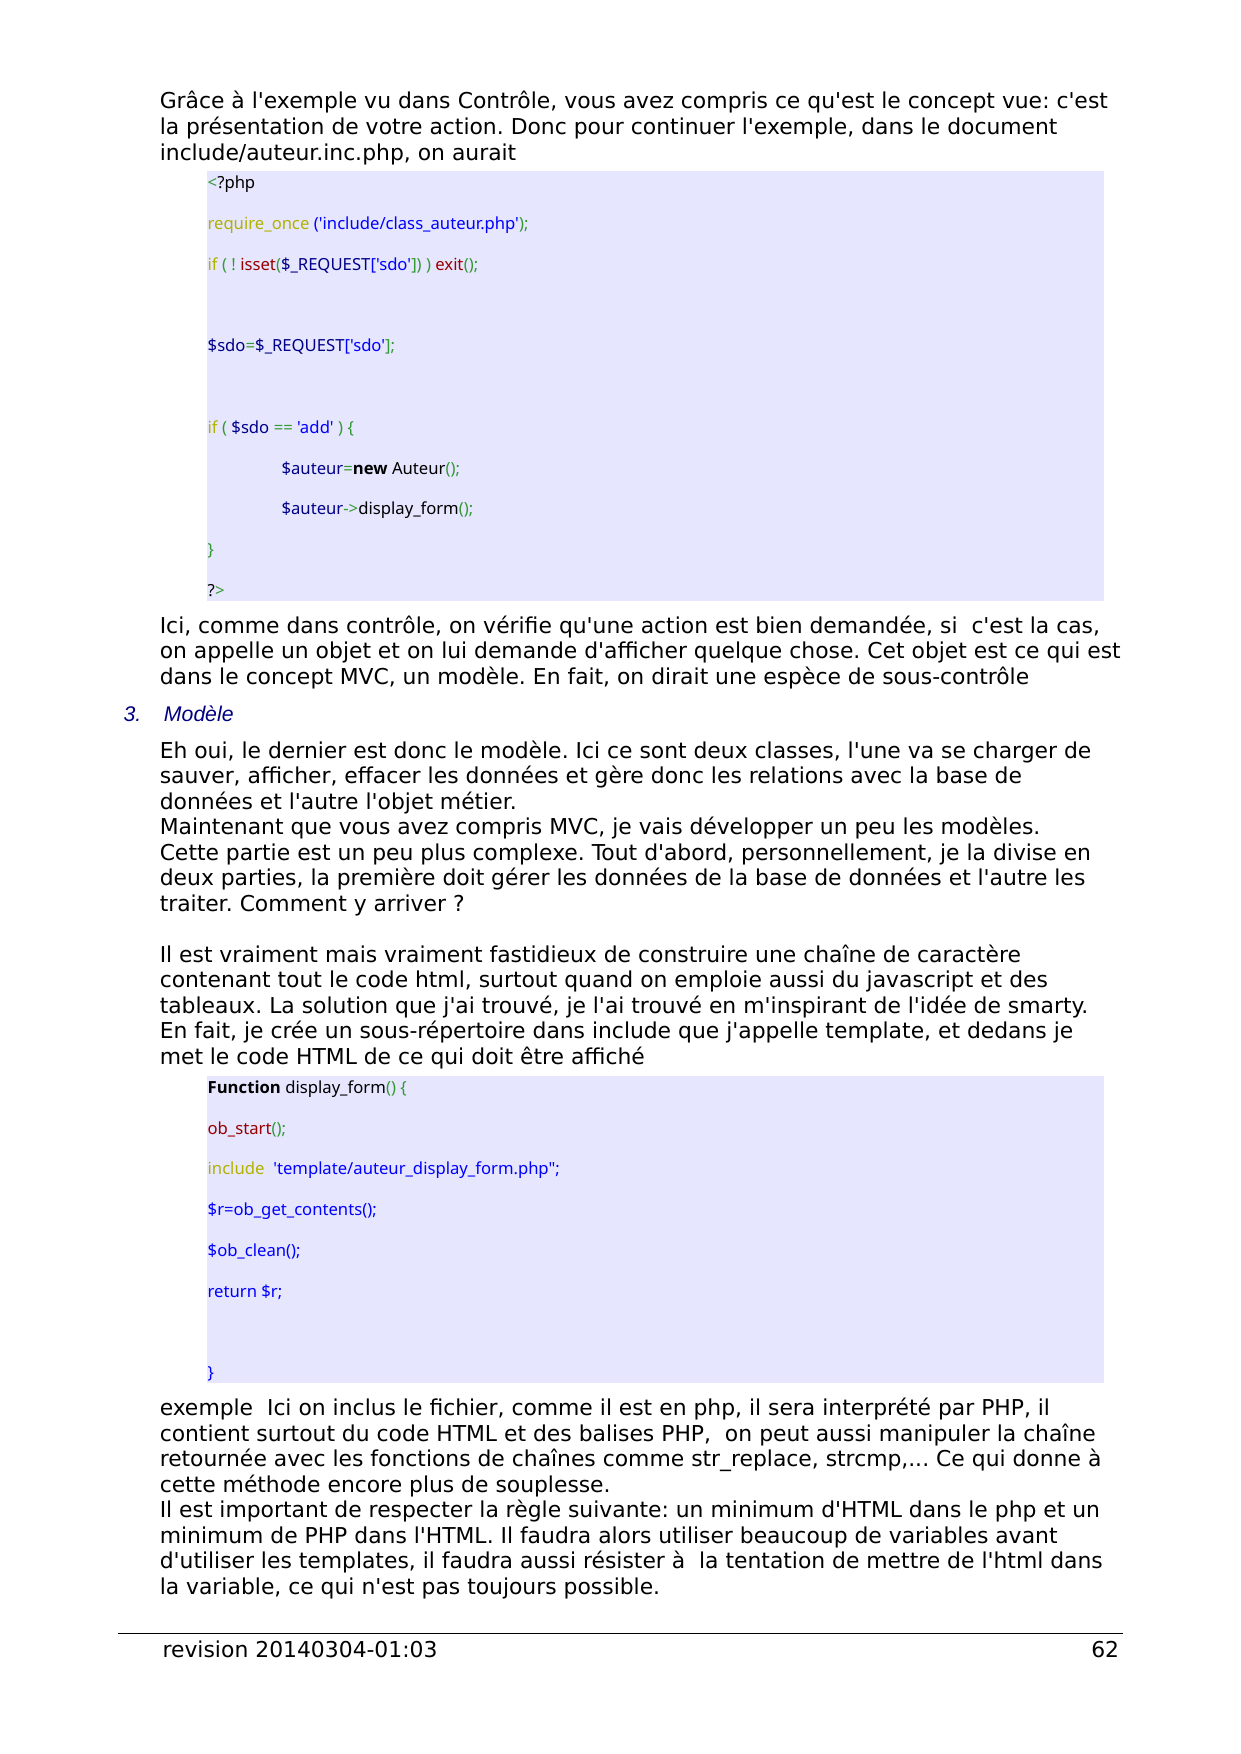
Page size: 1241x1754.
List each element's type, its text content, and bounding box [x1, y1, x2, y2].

text include 'template/auteur_display_form.php"; [207, 1157, 1104, 1180]
text Il est vraiment mais vraiment fastidieux de construire une chaîne de caractère contenant tout le code html, surtout quand on emploie aussi du javascript et des tableaux. La solution que j'ai trouvé, je l'ai trouvé en m'inspirant de l'idée de smarty. En fait, je crée un sous-répertoire dans include que j'appelle template, et dedans je met le code HTML de ce qui doit être affiché [159, 942, 1123, 1069]
text $sdo=$_REQUEST['sdo']; [207, 334, 1104, 357]
text if ( $sdo == 'add' ) { [207, 416, 1104, 438]
subtitle Modèle [117, 701, 1123, 726]
text Maintenant que vous avez compris MVC, je vais développer un peu les modèles. [159, 814, 1123, 840]
text $r=ob_get_contents(); [207, 1198, 1104, 1220]
text } [207, 1361, 1104, 1383]
text ?> [207, 578, 1104, 601]
text Grâce à l'exemple vu dans Contrôle, vous avez compris ce qu'est le concept vue: c'est la présentation de votre action. Donc pour continuer l'exemple, dans le document include/auteur.inc.php, on aurait [159, 88, 1123, 165]
text if ( ! isset($_REQUEST['sdo']) ) exit(); [207, 253, 1104, 275]
text Il est important de respecter la règle suivante: un minimum d'HTML dans le php et un minimum de PHP dans l'HTML. Il faudra alors utiliser beaucoup de variables avant d'utiliser les templates, il faudra aussi résister à la tentation de mettre de l'html dans la variable, ce qui n'est pas toujours possible. [159, 1497, 1123, 1599]
text ob_start(); [207, 1116, 1104, 1139]
text } [207, 538, 1104, 560]
text return $r; [207, 1279, 1104, 1302]
text Ici, comme dans contrôle, on vérifie qu'une action est bien demandée, si c'est la cas, on appelle un objet et on lui demande d'afficher quelque chose. Cet objet est ce qui est dans le concept MVC, un modèle. En fait, on dirait une espèce de sous-contrôle [159, 613, 1123, 690]
text <?php [207, 171, 1104, 194]
text $auteur=new Auteur(); [207, 456, 1104, 479]
text $ob_clean(); [207, 1238, 1104, 1261]
text require_once ('include/class_auteur.php'); [207, 212, 1104, 234]
text exemple Ici on inclus le fichier, comme il est en php, il sera interprété par PHP, il contient surtout du code HTML et des balises PHP, on peut aussi manipuler la chaîne retournée avec les fonctions de chaînes comme str_replace, strcmp,... Ce qui donne à cette méthode encore plus de souplesse. [159, 1395, 1123, 1497]
text $auteur->display_form(); [207, 497, 1104, 520]
text Cette partie est un peu plus complexe. Tout d'abord, personnellement, je la divise en deux parties, la première doit gérer les données de la base de données et l'autre les traiter. Comment y arriver ? [159, 840, 1123, 916]
text Function display_form() { [207, 1076, 1104, 1098]
text Eh oui, le dernier est donc le modèle. Ici ce sont deux classes, l'une va se charger de sauver, afficher, effacer les données et gère donc les relations avec la base de données et l'autre l'objet métier. [159, 738, 1123, 814]
